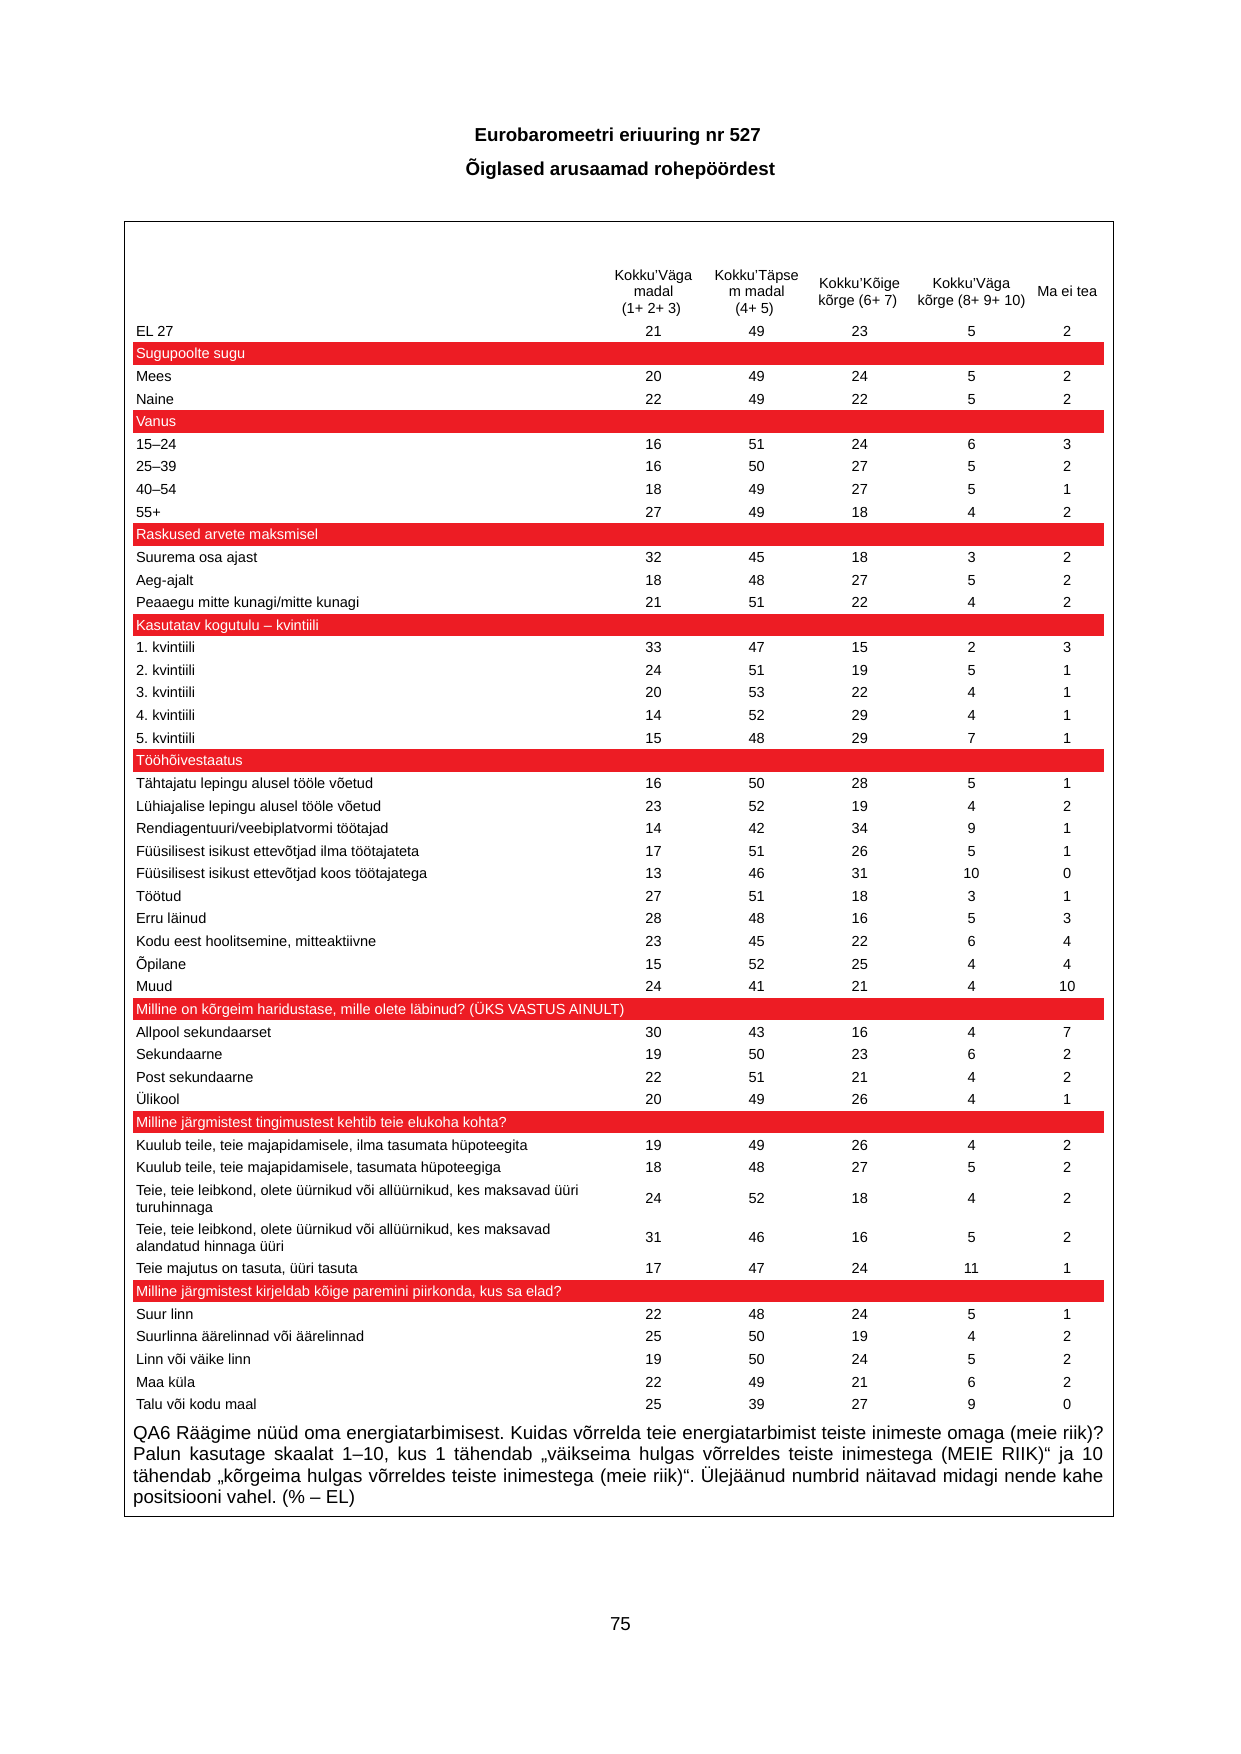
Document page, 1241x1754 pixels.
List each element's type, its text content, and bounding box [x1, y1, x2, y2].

table_cell 32 [600, 546, 706, 568]
table_cell 22 [600, 1303, 706, 1325]
table_cell 18 [600, 568, 706, 591]
table_cell 1 [1030, 840, 1104, 862]
table_cell 5 [913, 320, 1030, 342]
table_cell 53 [706, 681, 806, 704]
table_cell 27 [600, 500, 706, 523]
table_cell Teie majutus on tasuta, üüri tasuta [133, 1257, 600, 1280]
table_cell EL 27 [133, 320, 600, 342]
table_cell 31 [600, 1218, 706, 1257]
table_cell 27 [806, 478, 913, 500]
table_cell 19 [600, 1043, 706, 1066]
table_cell 15–24 [133, 433, 600, 455]
table_cell Kodu eest hoolitsemine, mitteaktiivne [133, 930, 600, 952]
table_cell Sugupoolte sugu [133, 342, 600, 365]
table_cell 52 [706, 794, 806, 817]
table_cell 24 [806, 1348, 913, 1370]
table_cell 1 [1030, 772, 1104, 794]
table_cell 5 [913, 478, 1030, 500]
table_cell Õpilane [133, 953, 600, 975]
table_cell [913, 1280, 1030, 1302]
table_cell 51 [706, 591, 806, 613]
table_cell Linn või väike linn [133, 1348, 600, 1370]
table_cell 50 [706, 1325, 806, 1348]
table_cell 55+ [133, 500, 600, 523]
table_cell 1 [1030, 885, 1104, 907]
table_cell 49 [706, 1370, 806, 1393]
table_cell 1 [1030, 726, 1104, 749]
table_cell 17 [600, 1257, 706, 1280]
table_cell 49 [706, 1133, 806, 1156]
table_cell 5. kvintiili [133, 726, 600, 749]
table_cell 39 [706, 1393, 806, 1416]
table_cell 25 [600, 1325, 706, 1348]
table_cell Kuulub teile, teie majapidamisele, tasumata hüpoteegiga [133, 1156, 600, 1178]
table_cell Milline järgmistest kirjeldab kõige paremini piirkonda, kus sa elad? [133, 1280, 600, 1302]
table_cell 1 [1030, 817, 1104, 839]
table_cell 2 [1030, 500, 1104, 523]
table_cell Kuulub teile, teie majapidamisele, ilma tasumata hüpoteegita [133, 1133, 600, 1156]
table_cell 31 [806, 862, 913, 885]
table_cell 4 [1030, 953, 1104, 975]
table_cell [806, 749, 913, 772]
table_cell 49 [706, 500, 806, 523]
table_cell 5 [913, 1218, 1030, 1257]
table_cell 9 [913, 817, 1030, 839]
table_cell 4 [913, 500, 1030, 523]
table_cell [806, 342, 913, 365]
table_cell 5 [913, 907, 1030, 930]
table_cell 19 [600, 1348, 706, 1370]
table_cell 52 [706, 953, 806, 975]
table_cell 3 [913, 885, 1030, 907]
table_cell 48 [706, 1156, 806, 1178]
table_cell 9 [913, 1393, 1030, 1416]
table_cell 4 [913, 1133, 1030, 1156]
table_cell 2 [1030, 1218, 1104, 1257]
table_header Kokku’Väga kõrge (8+ 9+ 10) [913, 264, 1030, 319]
table_cell [600, 614, 706, 636]
table_cell 6 [913, 1043, 1030, 1066]
table_cell 19 [806, 794, 913, 817]
table_cell 23 [806, 320, 913, 342]
table_cell Milline järgmistest tingimustest kehtib teie elukoha kohta? [133, 1111, 600, 1133]
table_cell 5 [913, 1303, 1030, 1325]
table_cell 24 [806, 365, 913, 387]
table_cell 4 [913, 591, 1030, 613]
table_cell 51 [706, 1066, 806, 1088]
table_cell 5 [913, 388, 1030, 410]
table_cell [806, 1280, 913, 1302]
table_cell 23 [600, 794, 706, 817]
table_cell 0 [1030, 862, 1104, 885]
table_header Ma ei tea [1030, 264, 1104, 319]
table_cell 21 [806, 1066, 913, 1088]
table_cell 16 [600, 433, 706, 455]
table_cell 24 [600, 659, 706, 681]
table_cell 24 [806, 1303, 913, 1325]
table_cell Raskused arvete maksmisel [133, 523, 600, 546]
table_cell 1 [1030, 659, 1104, 681]
table_cell [1030, 342, 1104, 365]
table_cell 49 [706, 365, 806, 387]
table_cell 1 [1030, 1088, 1104, 1111]
table_cell 29 [806, 704, 913, 726]
table_cell [706, 523, 806, 546]
table_cell 28 [806, 772, 913, 794]
table_cell Maa küla [133, 1370, 600, 1393]
table_cell [600, 342, 706, 365]
table_cell 50 [706, 772, 806, 794]
table_cell 6 [913, 930, 1030, 952]
table_cell 2 [1030, 568, 1104, 591]
table_cell Teie, teie leibkond, olete üürnikud või allüürnikud, kes maksavad üüri turuhinnaga [133, 1179, 600, 1218]
table_cell Vanus [133, 410, 600, 433]
table_cell [706, 749, 806, 772]
table_cell 18 [600, 478, 706, 500]
table_cell 41 [706, 975, 806, 998]
table_cell 1 [1030, 704, 1104, 726]
table_cell Kasutatav kogutulu – kvintiili [133, 614, 600, 636]
table_cell Erru läinud [133, 907, 600, 930]
table_cell [913, 523, 1030, 546]
table_cell [806, 410, 913, 433]
table_cell Füüsilisest isikust ettevõtjad koos töötajatega [133, 862, 600, 885]
table_cell 4 [913, 1325, 1030, 1348]
table_cell 21 [806, 975, 913, 998]
table_cell 50 [706, 1348, 806, 1370]
table_cell Tööhõivestaatus [133, 749, 600, 772]
table_cell 3 [913, 546, 1030, 568]
table_cell 2 [1030, 388, 1104, 410]
table_cell 46 [706, 862, 806, 885]
table_cell 2 [1030, 1325, 1104, 1348]
table_cell 2 [1030, 1043, 1104, 1066]
table_cell 21 [600, 320, 706, 342]
table_cell Rendiagentuuri/veebiplatvormi töötajad [133, 817, 600, 839]
table_cell 15 [600, 953, 706, 975]
table_cell 24 [806, 433, 913, 455]
table_cell [706, 1111, 806, 1133]
table_cell [913, 749, 1030, 772]
table_cell Tähtajatu lepingu alusel tööle võetud [133, 772, 600, 794]
table_cell 27 [806, 1156, 913, 1178]
table_cell 4 [1030, 930, 1104, 952]
table_cell 27 [806, 568, 913, 591]
table_cell 47 [706, 1257, 806, 1280]
table_cell 23 [600, 930, 706, 952]
table_cell 0 [1030, 1393, 1104, 1416]
table_cell 2 [1030, 1133, 1104, 1156]
table_cell 27 [600, 885, 706, 907]
table_cell Allpool sekundaarset [133, 1020, 600, 1043]
table_cell 18 [600, 1156, 706, 1178]
table_cell 22 [600, 1066, 706, 1088]
table_cell 5 [913, 455, 1030, 478]
table_cell 49 [706, 320, 806, 342]
table_cell 27 [806, 455, 913, 478]
table_cell 1 [1030, 478, 1104, 500]
table_cell 2 [1030, 794, 1104, 817]
table_cell 45 [706, 546, 806, 568]
table_cell 40–54 [133, 478, 600, 500]
table_cell 26 [806, 840, 913, 862]
table_cell 20 [600, 365, 706, 387]
table_cell 3 [1030, 636, 1104, 659]
table_header Kokku’Täpsem madal (4+ 5) [706, 264, 806, 319]
table_cell 5 [913, 1156, 1030, 1178]
table_cell 47 [706, 636, 806, 659]
table_cell Mees [133, 365, 600, 387]
table_cell 2 [1030, 1370, 1104, 1393]
table_cell 49 [706, 388, 806, 410]
table_cell 24 [806, 1257, 913, 1280]
table_cell 2 [1030, 365, 1104, 387]
table_cell 2 [1030, 546, 1104, 568]
table_cell 2. kvintiili [133, 659, 600, 681]
table_cell 48 [706, 726, 806, 749]
table_cell 24 [600, 1179, 706, 1218]
table_cell 14 [600, 817, 706, 839]
table_cell 16 [600, 455, 706, 478]
table_cell 24 [600, 975, 706, 998]
table_cell [1030, 749, 1104, 772]
table_cell 51 [706, 433, 806, 455]
table_cell 22 [600, 1370, 706, 1393]
table_cell 5 [913, 365, 1030, 387]
table_cell 1 [1030, 1303, 1104, 1325]
table_cell [913, 342, 1030, 365]
table_cell 1 [1030, 1257, 1104, 1280]
table_cell 18 [806, 500, 913, 523]
table_cell Töötud [133, 885, 600, 907]
table_cell 5 [913, 772, 1030, 794]
table_cell [913, 410, 1030, 433]
table_cell 4 [913, 1179, 1030, 1218]
table_cell [1030, 1111, 1104, 1133]
table_cell 16 [600, 772, 706, 794]
table_cell 2 [1030, 591, 1104, 613]
table_cell 7 [913, 726, 1030, 749]
table_cell Sekundaarne [133, 1043, 600, 1066]
text QA6 Räägime nüüd oma energiatarbimisest. Kuidas võrrelda teie energiatarbimist teiste inimeste omaga (meie riik)? Palun kasutage skaalat 1–10, kus 1 tähendab „väikseima hulgas võrreldes teiste inimestega (MEIE RIIK)“ ja 10 tähendab „kõrgeima hulgas võrreldes teiste inimestega (meie riik)“. Ülejäänud numbrid näitavad midagi nende kahe positsiooni vahel. (% – EL) [133, 1421, 1104, 1508]
table_cell Suur linn [133, 1303, 600, 1325]
table_cell 16 [806, 907, 913, 930]
table_cell 4. kvintiili [133, 704, 600, 726]
table_cell Peaaegu mitte kunagi/mitte kunagi [133, 591, 600, 613]
table_cell 52 [706, 1179, 806, 1218]
table_cell Milline on kõrgeim haridustase, mille olete läbinud? (ÜKS VASTUS AINULT) [133, 998, 706, 1020]
table_cell [706, 614, 806, 636]
table_cell 33 [600, 636, 706, 659]
table_cell Talu või kodu maal [133, 1393, 600, 1416]
table_cell Füüsilisest isikust ettevõtjad ilma töötajateta [133, 840, 600, 862]
table_cell 1. kvintiili [133, 636, 600, 659]
table_cell 5 [913, 568, 1030, 591]
table_cell 2 [1030, 1179, 1104, 1218]
table_cell 50 [706, 455, 806, 478]
table_cell 26 [806, 1133, 913, 1156]
table_cell 11 [913, 1257, 1030, 1280]
table_cell 5 [913, 840, 1030, 862]
table_cell Suurlinna äärelinnad või äärelinnad [133, 1325, 600, 1348]
table_cell 45 [706, 930, 806, 952]
table_cell [913, 1111, 1030, 1133]
table_cell 2 [1030, 1066, 1104, 1088]
table_cell [600, 1280, 706, 1302]
table_cell 28 [600, 907, 706, 930]
table_cell 30 [600, 1020, 706, 1043]
table_cell 49 [706, 1088, 806, 1111]
table_header [133, 264, 600, 319]
table_cell 52 [706, 704, 806, 726]
table_cell 46 [706, 1218, 806, 1257]
table_cell 3 [1030, 907, 1104, 930]
table_cell 51 [706, 885, 806, 907]
table_cell 2 [1030, 455, 1104, 478]
table_cell [1030, 998, 1104, 1020]
table_cell 25–39 [133, 455, 600, 478]
table_cell [806, 998, 913, 1020]
table_cell 48 [706, 568, 806, 591]
table_cell Post sekundaarne [133, 1066, 600, 1088]
table_cell 4 [913, 794, 1030, 817]
table_cell 6 [913, 433, 1030, 455]
table_cell 2 [1030, 1348, 1104, 1370]
table_cell [600, 749, 706, 772]
table_cell [600, 1111, 706, 1133]
table_cell 48 [706, 907, 806, 930]
table_cell 3 [1030, 433, 1104, 455]
table_cell 22 [600, 388, 706, 410]
table_cell [706, 410, 806, 433]
table_cell [706, 998, 806, 1020]
table_cell [913, 998, 1030, 1020]
table_cell 22 [806, 681, 913, 704]
table_cell 3. kvintiili [133, 681, 600, 704]
table_cell Aeg-ajalt [133, 568, 600, 591]
table_cell 2 [1030, 320, 1104, 342]
table_cell 49 [706, 478, 806, 500]
table_cell [806, 523, 913, 546]
table_cell 4 [913, 704, 1030, 726]
table_cell 18 [806, 1179, 913, 1218]
table_cell 16 [806, 1020, 913, 1043]
table_cell 4 [913, 1066, 1030, 1088]
table_cell 21 [600, 591, 706, 613]
table_cell [600, 410, 706, 433]
table_cell 29 [806, 726, 913, 749]
table_cell [706, 342, 806, 365]
table_cell 34 [806, 817, 913, 839]
table_cell 23 [806, 1043, 913, 1066]
table_cell [913, 614, 1030, 636]
table_cell 19 [806, 1325, 913, 1348]
table_cell [1030, 410, 1104, 433]
table_cell Muud [133, 975, 600, 998]
table_cell 22 [806, 591, 913, 613]
table_cell 43 [706, 1020, 806, 1043]
table_cell [1030, 523, 1104, 546]
table_cell Naine [133, 388, 600, 410]
table_cell 4 [913, 681, 1030, 704]
table_cell 2 [913, 636, 1030, 659]
table_cell 4 [913, 975, 1030, 998]
table_cell 22 [806, 930, 913, 952]
table_cell 21 [806, 1370, 913, 1393]
table_cell 42 [706, 817, 806, 839]
table_header Kokku’Kõige kõrge (6+ 7) [806, 264, 913, 319]
table_cell Ülikool [133, 1088, 600, 1111]
table_cell 19 [600, 1133, 706, 1156]
table_cell 10 [913, 862, 1030, 885]
table_cell [806, 614, 913, 636]
table_cell 5 [913, 659, 1030, 681]
table_cell [1030, 614, 1104, 636]
table_cell 20 [600, 681, 706, 704]
table_cell 2 [1030, 1156, 1104, 1178]
table_cell 6 [913, 1370, 1030, 1393]
table_cell [806, 1111, 913, 1133]
table_cell 51 [706, 659, 806, 681]
table_cell 7 [1030, 1020, 1104, 1043]
table_cell 20 [600, 1088, 706, 1111]
table_cell 10 [1030, 975, 1104, 998]
table_cell 15 [600, 726, 706, 749]
table_cell 26 [806, 1088, 913, 1111]
table_cell 5 [913, 1348, 1030, 1370]
table_cell 25 [600, 1393, 706, 1416]
table_cell 48 [706, 1303, 806, 1325]
table_cell 18 [806, 546, 913, 568]
table_cell 4 [913, 1088, 1030, 1111]
table_cell 22 [806, 388, 913, 410]
table_cell 51 [706, 840, 806, 862]
table_cell 25 [806, 953, 913, 975]
table_cell 19 [806, 659, 913, 681]
table_cell 1 [1030, 681, 1104, 704]
table_cell Teie, teie leibkond, olete üürnikud või allüürnikud, kes maksavad alandatud hinnaga üüri [133, 1218, 600, 1257]
table_cell 27 [806, 1393, 913, 1416]
table_cell 18 [806, 885, 913, 907]
table_cell Suurema osa ajast [133, 546, 600, 568]
table_cell [706, 1280, 806, 1302]
table_cell 14 [600, 704, 706, 726]
table_cell 4 [913, 1020, 1030, 1043]
table_cell 16 [806, 1218, 913, 1257]
table_cell 50 [706, 1043, 806, 1066]
table_header Kokku’Väga madal (1+ 2+ 3) [600, 264, 706, 319]
table_cell 13 [600, 862, 706, 885]
table_cell [600, 523, 706, 546]
table_cell 4 [913, 953, 1030, 975]
table_cell [1030, 1280, 1104, 1302]
table_cell Lühiajalise lepingu alusel tööle võetud [133, 794, 600, 817]
table_cell 17 [600, 840, 706, 862]
table_cell 15 [806, 636, 913, 659]
